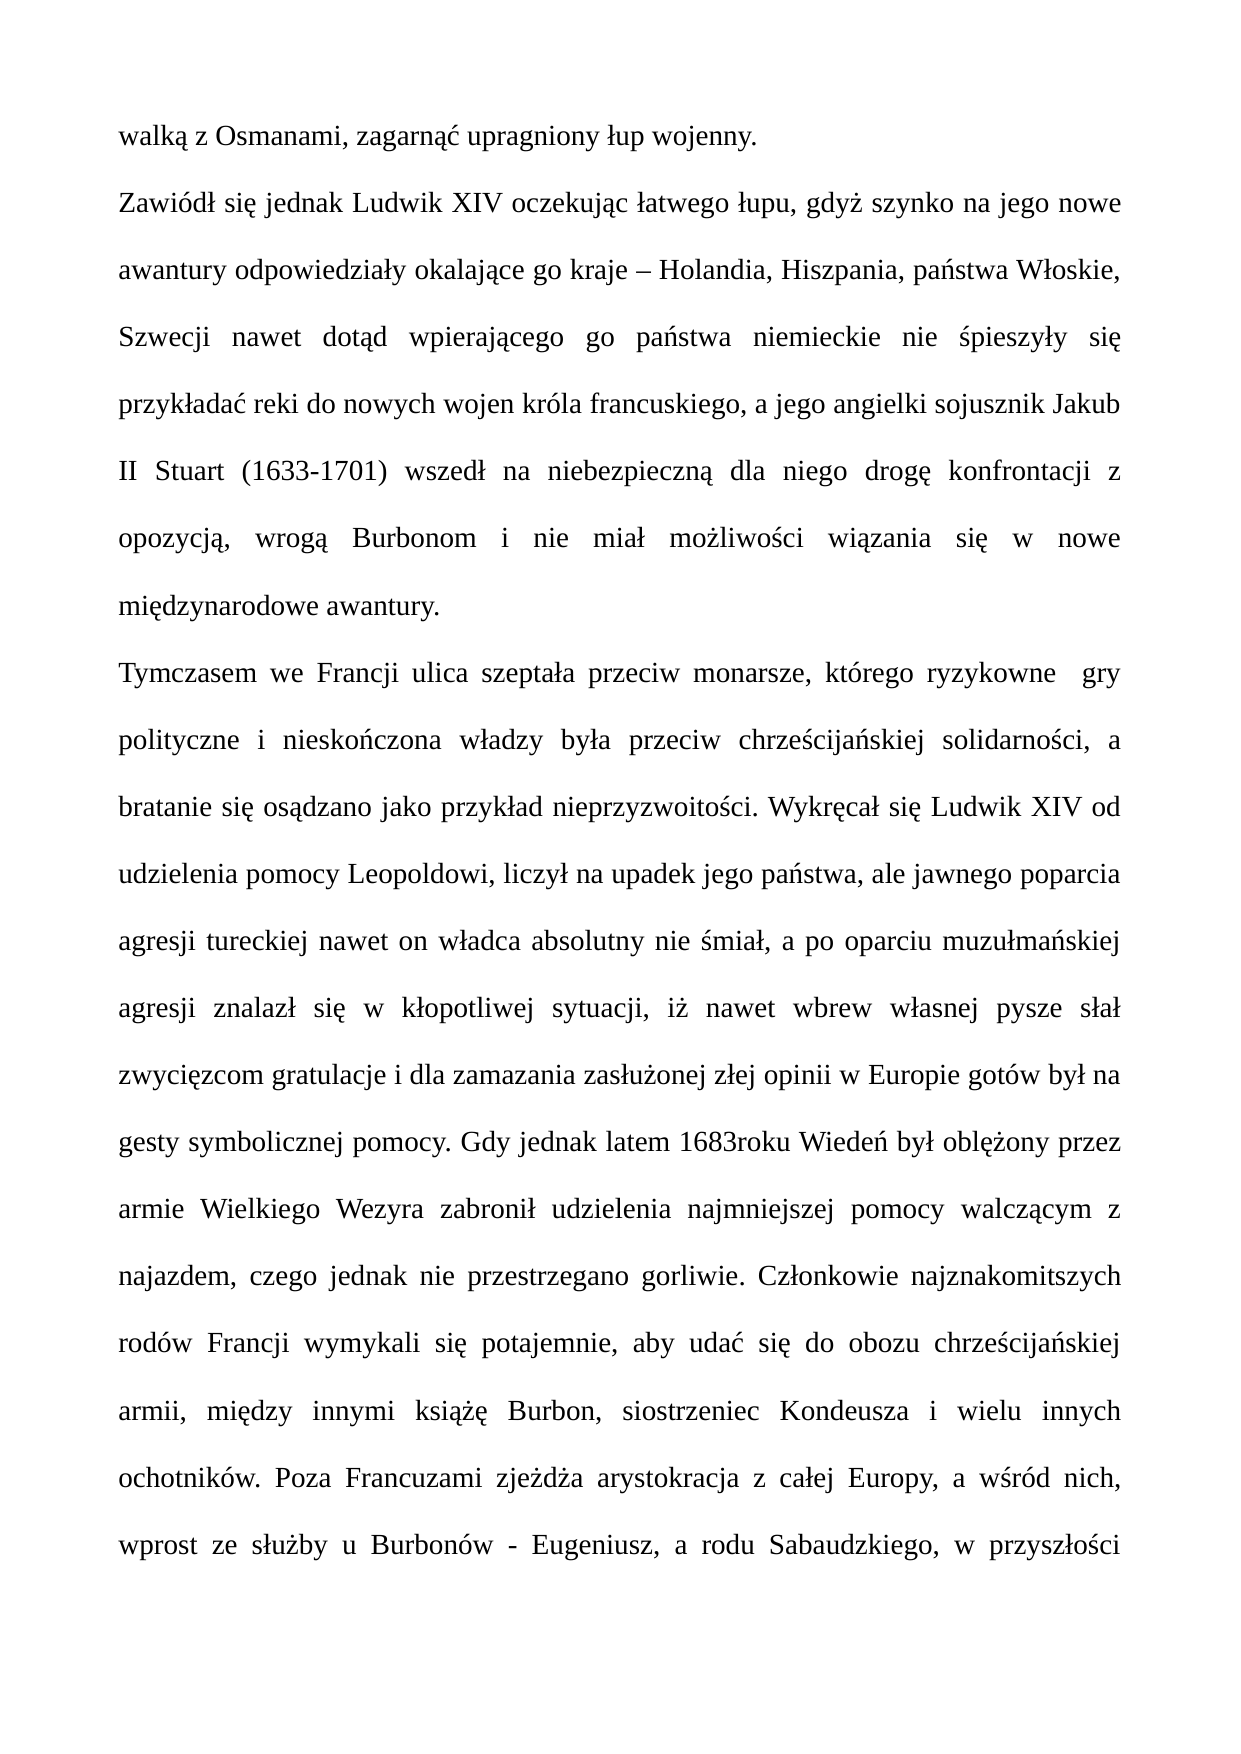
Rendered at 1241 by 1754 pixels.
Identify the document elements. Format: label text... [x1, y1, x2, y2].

text Tymczasem we Francji ulica szeptała przeciw monarsze, którego ryzykowne gry polityczne i nieskończona władzy była przeciw chrześcijańskiej solidarności, a bratanie się osądzano jako przykład nieprzyzwoitości. Wykręcał się Ludwik XIV od udzielenia pomocy Leopoldowi, liczył na upadek jego państwa, ale jawnego poparcia agresji tureckiej nawet on władca absolutny nie śmiał, a po oparciu muzułmańskiej agresji znalazł się w kłopotliwej sytuacji, iż nawet wbrew własnej pysze słał zwycięzcom gratulacje i dla zamazania zasłużonej złej opinii w Europie gotów był na gesty symbolicznej pomocy. Gdy jednak latem 1683roku Wiedeń był oblężony przez armie Wielkiego Wezyra zabronił udzielenia najmniejszej pomocy walczącym z najazdem, czego jednak nie przestrzegano gorliwie. Członkowie najznakomitszych rodów Francji wymykali się potajemnie, aby udać się do obozu chrześcijańskiej armii, między innymi książę Burbon, siostrzeniec Kondeusza i wielu innych ochotników. Poza Francuzami zjeżdża arystokracja z całej Europy, a wśród nich, wprost ze służby u Burbonów - Eugeniusz, a rodu Sabaudzkiego, w przyszłości [118, 655, 1122, 1560]
text walką z Osmanami, zagarnąć upragniony łup wojenny. [118, 118, 1122, 152]
text Zawiódł się jednak Ludwik XIV oczekując łatwego łupu, gdyż szynko na jego nowe awantury odpowiedziały okalające go kraje – Holandia, Hiszpania, państwa Włoskie, Szwecji nawet dotąd wpierającego go państwa niemieckie nie śpieszyły się przykładać reki do nowych wojen króla francuskiego, a jego angielki sojusznik Jakub II Stuart (1633-1701) wszedł na niebezpieczną dla niego drogę konfrontacji z opozycją, wrogą Burbonom i nie miał możliwości wiązania się w nowe międzynarodowe awantury. [118, 185, 1122, 621]
